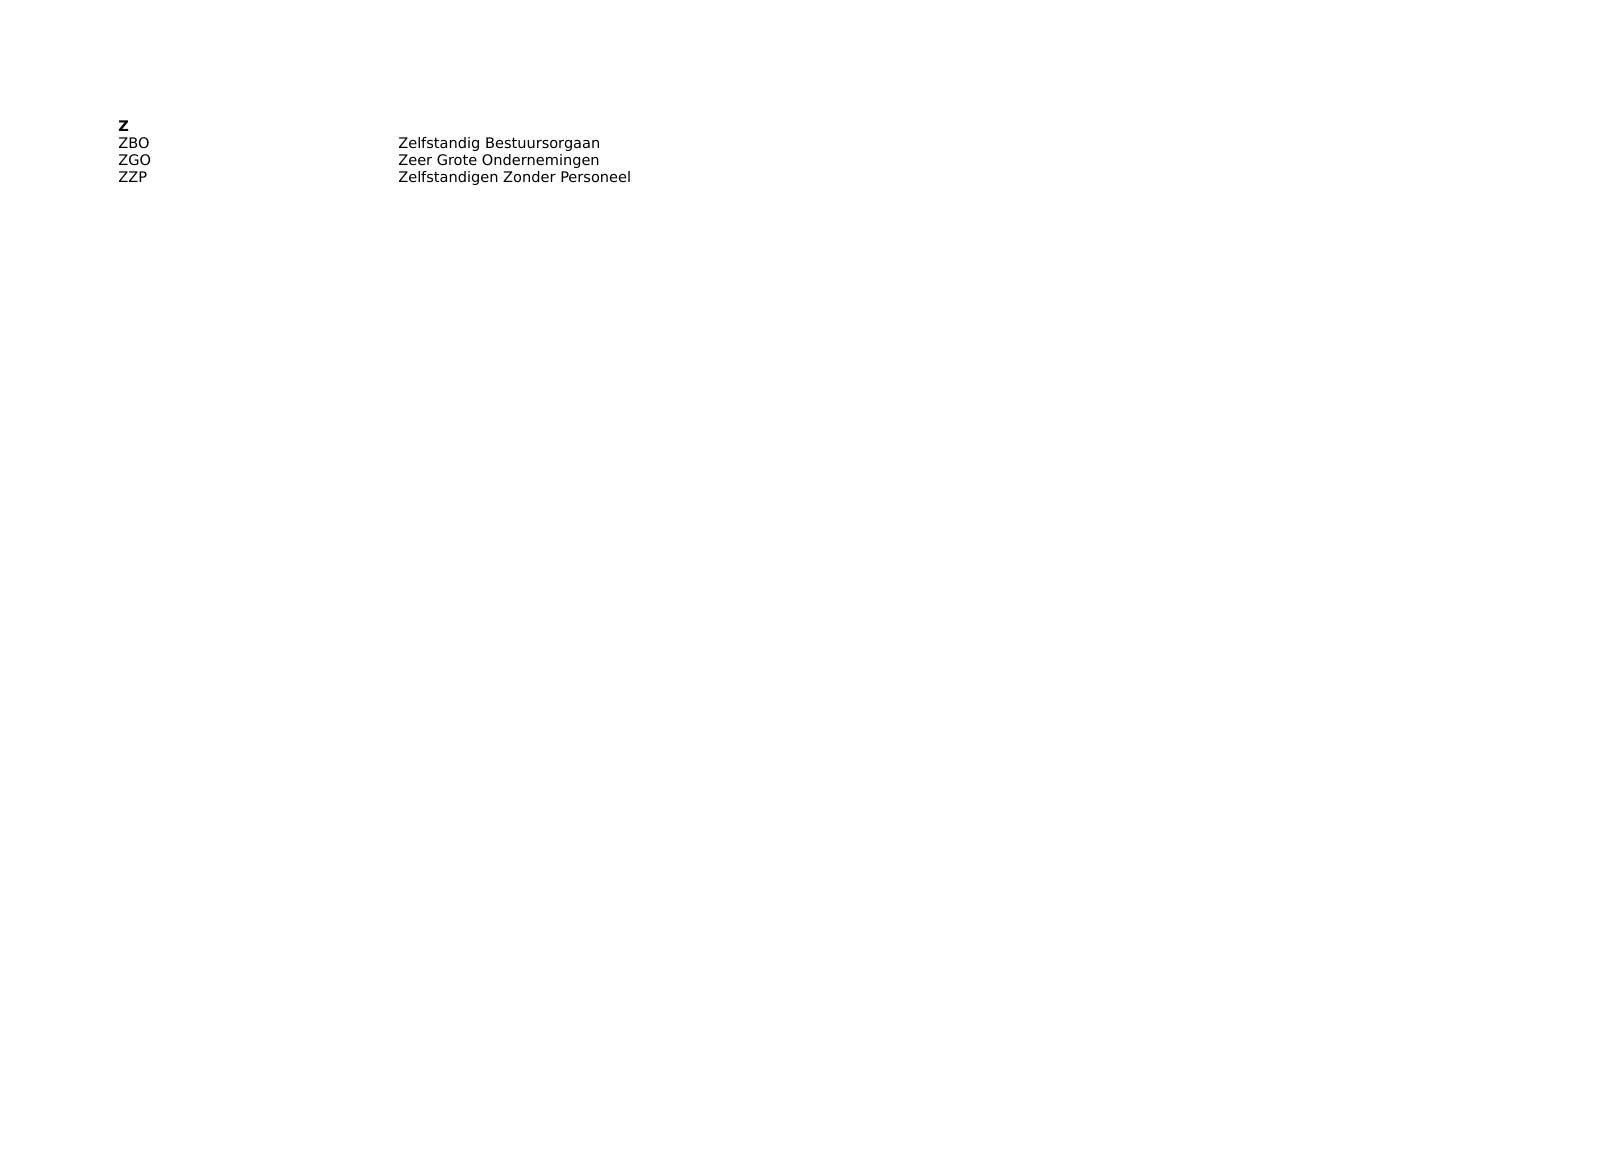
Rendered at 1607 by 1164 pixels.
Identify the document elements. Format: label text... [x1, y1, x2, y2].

table_cell ZGO [118, 152, 392, 169]
table_cell ZBO [118, 135, 392, 152]
table_cell Zeer Grote Ondernemingen [392, 152, 1488, 169]
table_cell Zelfstandig Bestuursorgaan [392, 135, 1488, 152]
table_cell ZZP [118, 169, 392, 186]
table_cell Z [118, 118, 392, 135]
table_cell [392, 118, 1488, 135]
table_cell Zelfstandigen Zonder Personeel [392, 169, 1488, 186]
